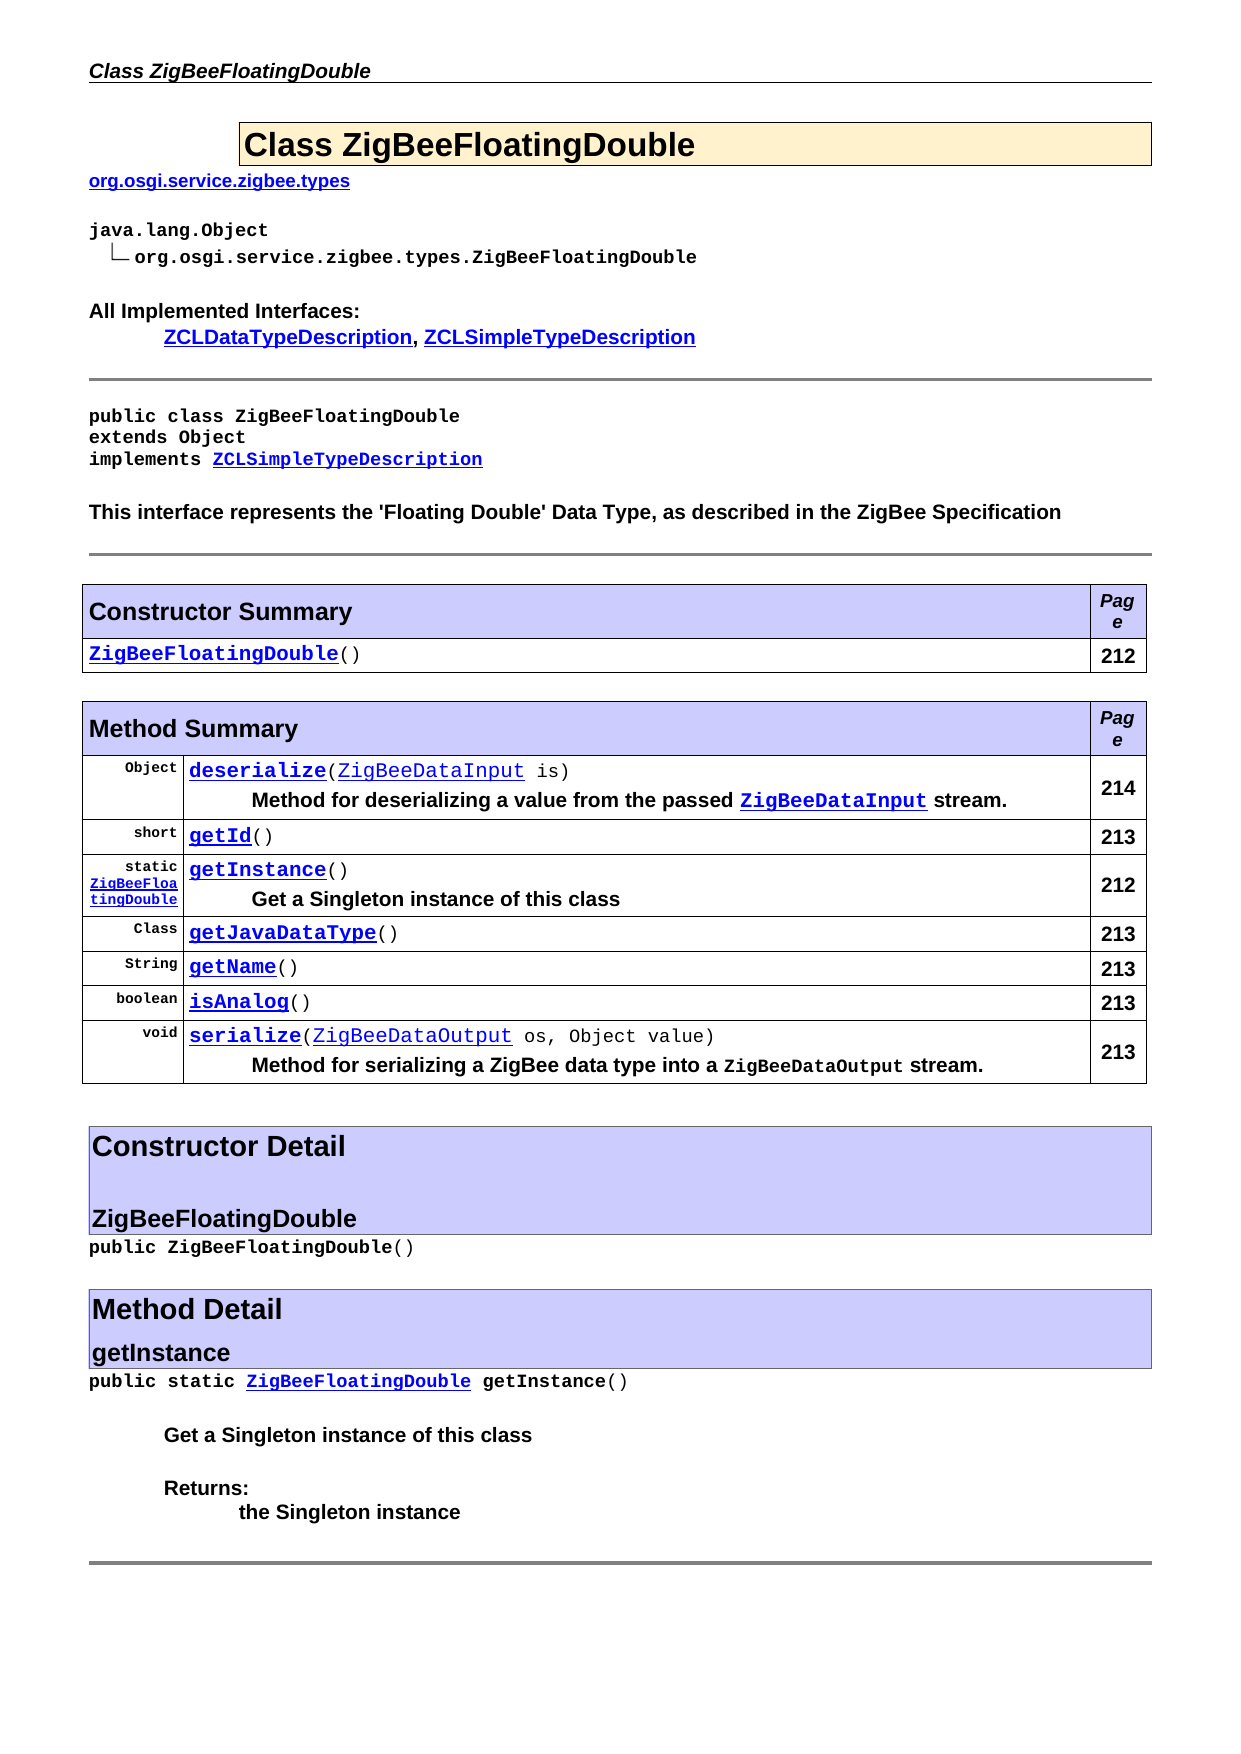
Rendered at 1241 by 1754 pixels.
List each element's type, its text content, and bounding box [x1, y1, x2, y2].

text ZCLDataTypeDescription, ZCLSimpleTypeDescription [163, 325, 1152, 349]
table_cell short [83, 820, 183, 853]
table_cell 213 [1091, 820, 1146, 853]
table_header Method Summary [83, 702, 1090, 755]
table_cell static ZigBeeFloatingDouble [83, 855, 183, 916]
table_cell 212 [1091, 639, 1146, 672]
table_cell Class [83, 917, 183, 951]
table_cell getId() [184, 820, 1090, 853]
table_header Page [1091, 702, 1146, 755]
table_header Page [1091, 585, 1146, 638]
table_cell 213 [1091, 917, 1146, 951]
table_cell 214 [1091, 756, 1146, 819]
table_cell 213 [1091, 986, 1146, 1020]
table_cell serialize(ZigBeeDataOutput os, Object value) Method for serializing a ZigBee data type into a ZigBeeDataOutput stream. [184, 1021, 1090, 1083]
table_cell void [83, 1021, 183, 1083]
table_cell boolean [83, 986, 183, 1020]
text Get a Singleton instance of this class [163, 1423, 1152, 1447]
subtitle All Implemented Interfaces: [88, 298, 1152, 322]
table_cell ZigBeeFloatingDouble() [83, 639, 1090, 672]
text Returns: [163, 1476, 1152, 1500]
subtitle Class ZigBeeFloatingDouble [240, 123, 1151, 165]
table_cell deserialize(ZigBeeDataInput is) Method for deserializing a value from the passed ZigBeeDataInput stream. [184, 756, 1090, 819]
table_cell isAnalog() [184, 986, 1090, 1020]
text java.lang.Object [88, 221, 1152, 242]
table_cell 212 [1091, 855, 1146, 916]
text implements ZCLSimpleTypeDescription [88, 449, 1152, 471]
table_cell 213 [1091, 952, 1146, 985]
table_cell Object [83, 756, 183, 819]
text This interface represents the 'Floating Double' Data Type, as described in the ZigBee Specification [88, 500, 1152, 524]
text public class ZigBeeFloatingDouble [88, 407, 1152, 428]
text public static ZigBeeFloatingDouble getInstance() [88, 1372, 1152, 1393]
subtitle ZigBeeFloatingDouble [90, 1200, 1151, 1234]
table_cell String [83, 952, 183, 985]
table_cell getInstance() Get a Singleton instance of this class [184, 855, 1090, 916]
subtitle Constructor Detail [90, 1127, 1151, 1162]
text the Singleton instance [238, 1500, 1152, 1524]
table_cell 213 [1091, 1021, 1146, 1083]
text extends Object [88, 428, 1152, 449]
table_header Constructor Summary [83, 585, 1090, 638]
subtitle getInstance [90, 1334, 1151, 1368]
subtitle Method Detail [90, 1290, 1151, 1325]
text public ZigBeeFloatingDouble() [88, 1238, 1152, 1259]
picture [111, 241, 135, 264]
text org.osgi.service.zigbee.types [88, 170, 1152, 191]
text org.osgi.service.zigbee.types.ZigBeeFloatingDouble [88, 242, 1152, 269]
table_cell getName() [184, 952, 1090, 985]
table_cell getJavaDataType() [184, 917, 1090, 951]
